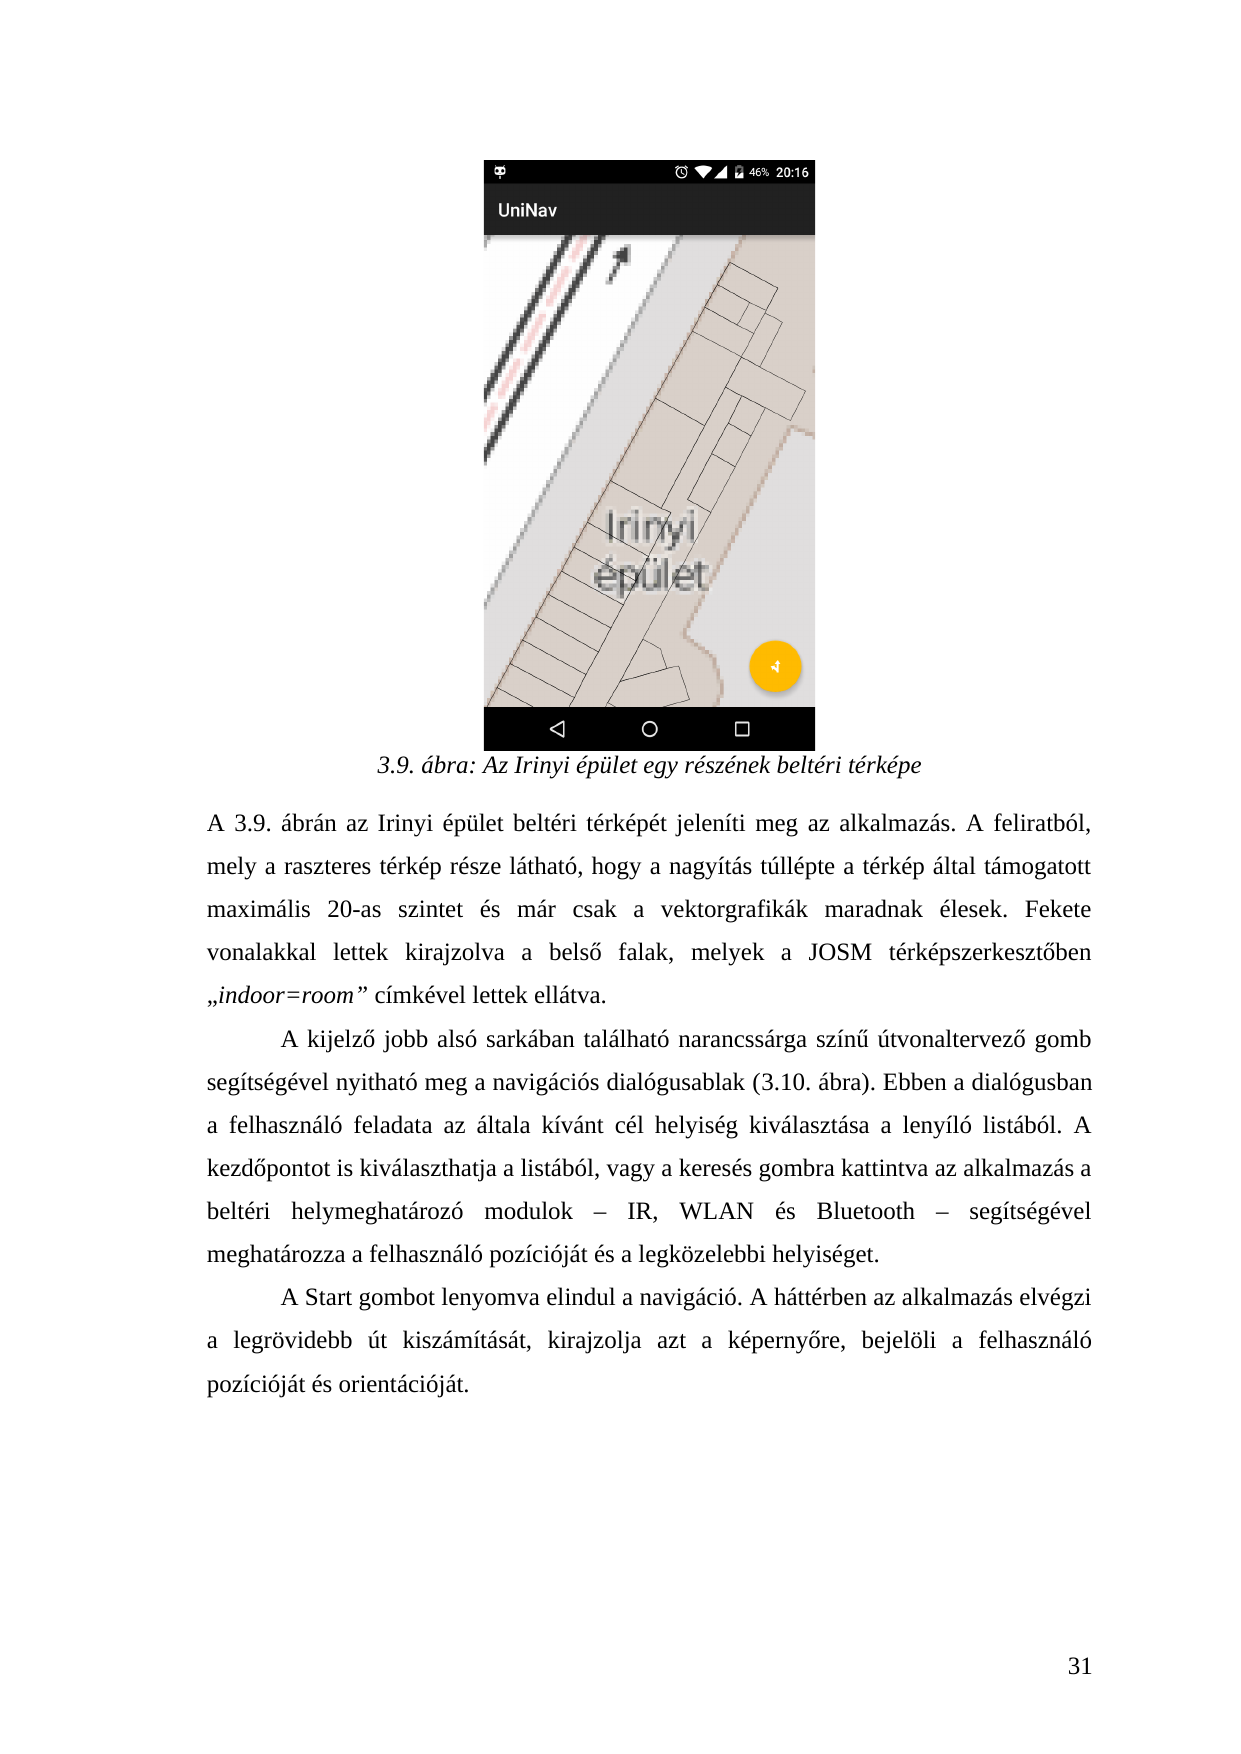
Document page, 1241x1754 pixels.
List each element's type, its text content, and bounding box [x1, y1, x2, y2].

picture [483, 160, 816, 751]
text A 3.9. ábrán az Irinyi épület beltéri térképét jeleníti meg az alkalmazás. A feliratból, mely a raszteres térkép része látható, hogy a nagyítás túllépte a térkép által támogatott maximális 20-as szintet és már csak a vektorgrafikák maradnak élesek. Fekete vonalakkal lettek kirajzolva a belső falak, melyek a JOSM térképszerkesztőben „indoor=room” címkével lettek ellátva. [207, 808, 1093, 1009]
text A Start gombot lenyomva elindul a navigáció. A háttérben az alkalmazás elvégzi a legrövidebb út kiszámítását, kirajzolja azt a képernyőre, bejelöli a felhasználó pozícióját és orientációját. [207, 1282, 1093, 1397]
text A kijelző jobb alsó sarkában található narancssárga színű útvonaltervező gomb segítségével nyitható meg a navigációs dialógusablak (3.10. ábra). Ebben a dialógusban a felhasználó feladata az általa kívánt cél helyiség kiválasztása a lenyíló listából. A kezdőpontot is kiválaszthatja a listából, vagy a keresés gombra kattintva az alkalmazás a beltéri helymeghatározó modulok – IR, WLAN és Bluetooth – segítségével meghatározza a felhasználó pozícióját és a legközelebbi helyiséget. [207, 1024, 1093, 1268]
table_header [207, 148, 1093, 808]
